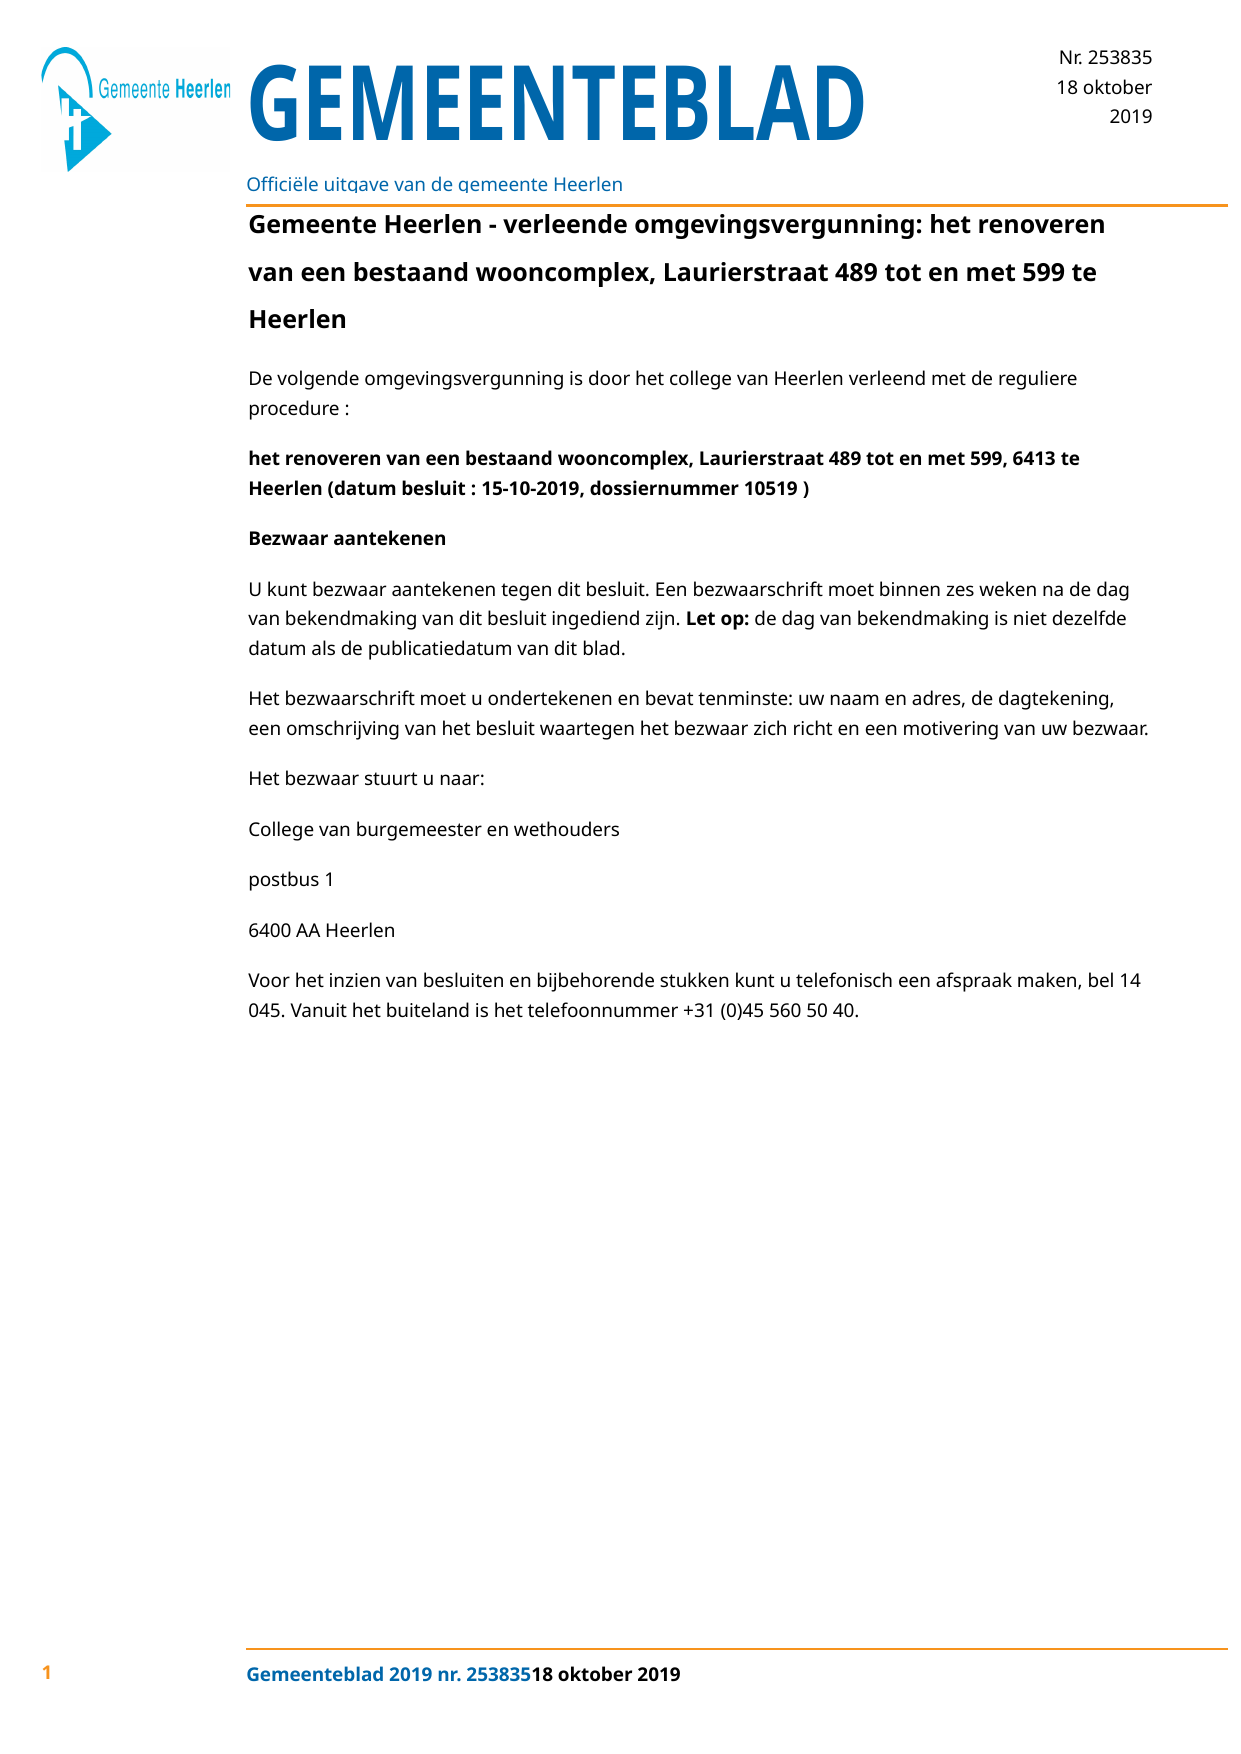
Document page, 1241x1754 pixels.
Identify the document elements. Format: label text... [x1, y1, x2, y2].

text Het bezwaar stuurt u naar: [248, 766, 1152, 791]
picture [41, 47, 231, 172]
text postbus 1 [248, 866, 1152, 892]
text College van burgemeester en wethouders [248, 816, 1152, 842]
text U kunt bezwaar aantekenen tegen dit besluit. Een bezwaarschrift moet binnen zes weken na de dag van bekendmaking van dit besluit ingediend zijn. Let op: de dag van bekendmaking is niet dezelfde datum als de publicatiedatum van dit blad. [248, 576, 1152, 661]
text Voor het inzien van besluiten en bijbehorende stukken kunt u telefonisch een afspraak maken, bel 14 045. Vanuit het buiteland is het telefoonnummer +31 (0)45 560 50 40. [248, 967, 1152, 1022]
text het renoveren van een bestaand wooncomplex, Laurierstraat 489 tot en met 599, 6413 te Heerlen (datum besluit : 15-10-2019, dossiernummer 10519 ) [248, 446, 1152, 501]
text Bezwaar aantekenen [248, 526, 1152, 551]
text De volgende omgevingsvergunning is door het college van Heerlen verleend met de reguliere procedure : [248, 366, 1152, 421]
picture [41, 47, 59, 70]
text Het bezwaarschrift moet u ondertekenen en bevat tenminste: uw naam en adres, de dagtekening, een omschrijving van het besluit waartegen het bezwaar zich richt en een motivering van uw bezwaar. [248, 686, 1152, 741]
text Gemeente Heerlen - verleende omgevingsvergunning: het renoveren van een bestaand wooncomplex, Laurierstraat 489 tot en met 599 te Heerlen [248, 207, 1152, 336]
text 6400 AA Heerlen [248, 917, 1152, 942]
